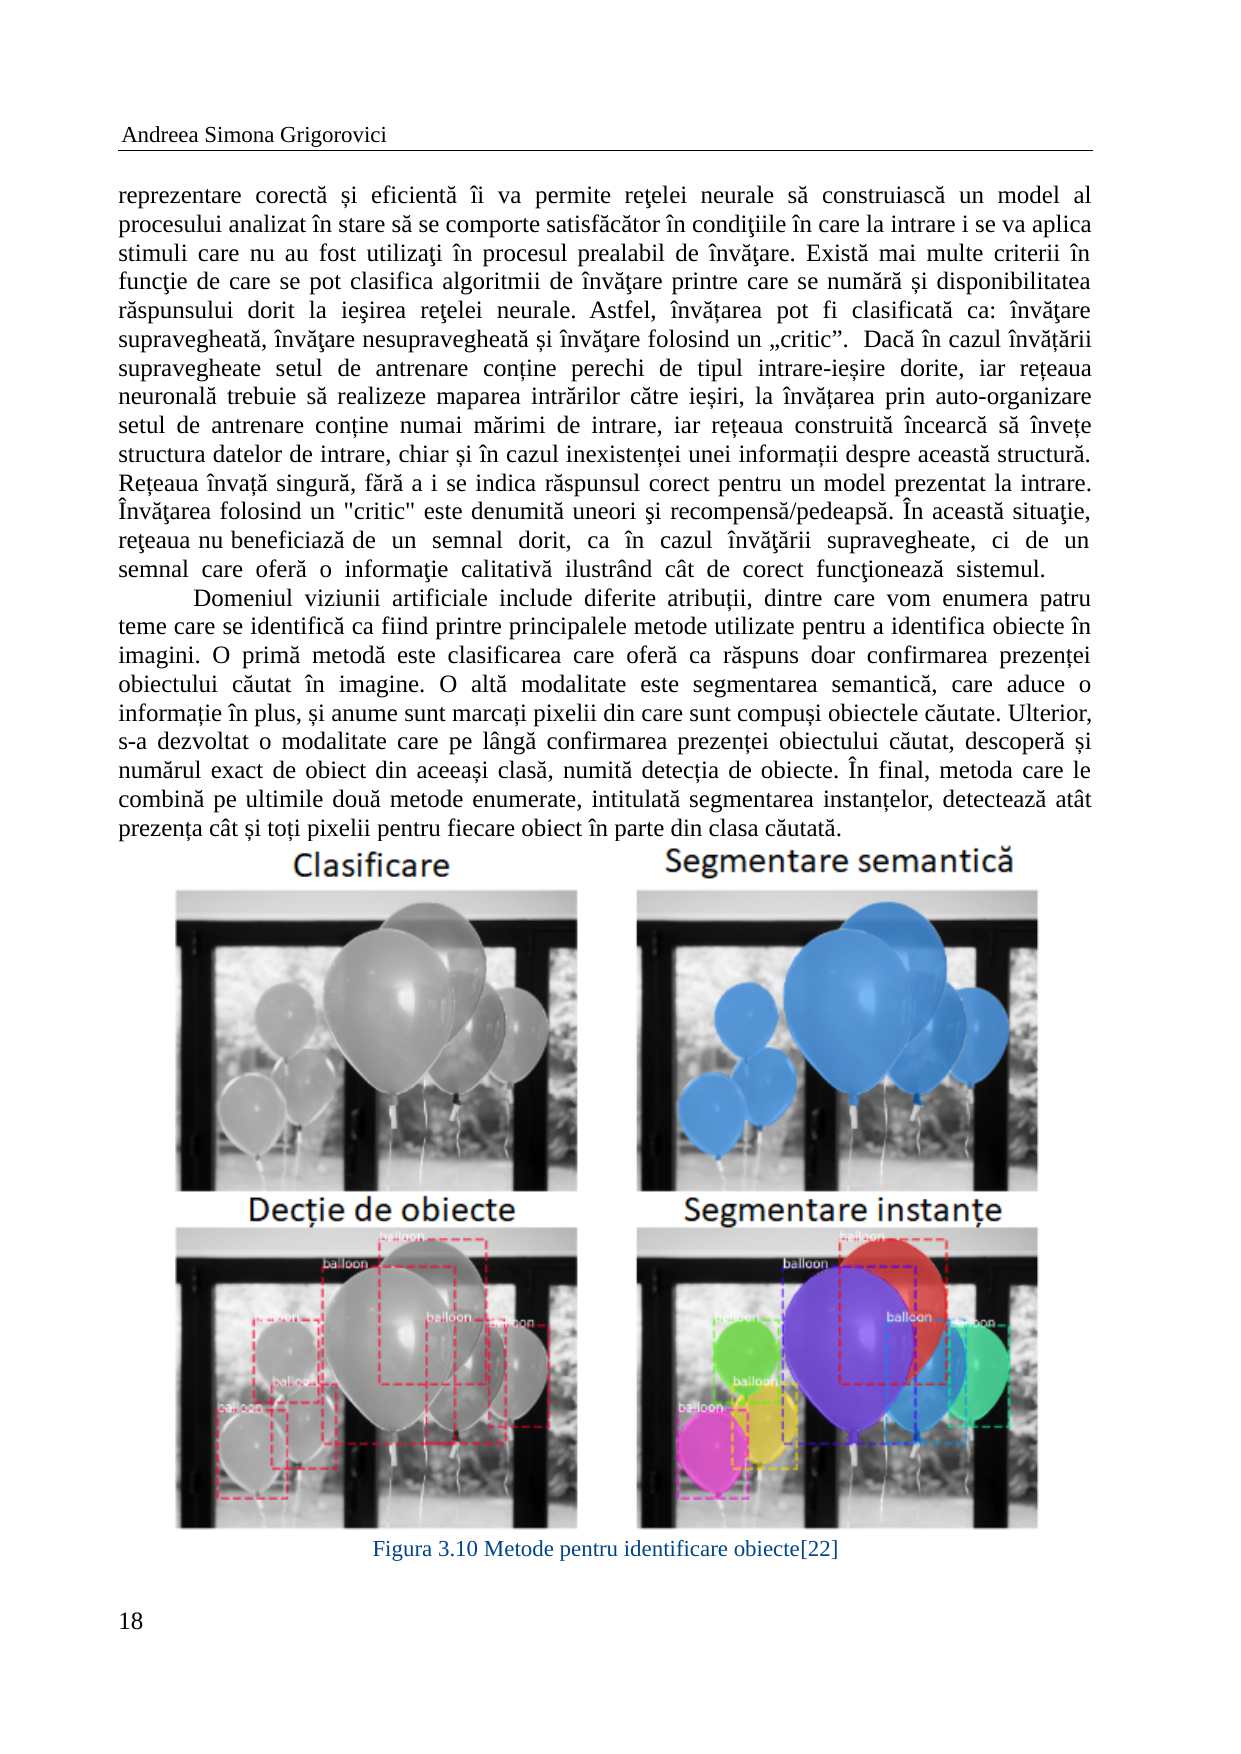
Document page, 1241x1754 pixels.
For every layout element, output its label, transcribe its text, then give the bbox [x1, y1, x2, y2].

text Domeniul viziunii artificiale include diferite atribuții, dintre care vom enumera patru teme care se identifică ca fiind printre principalele metode utilizate pentru a identifica obiecte în imagini. O primă metodă este clasificarea care oferă ca răspuns doar confirmarea prezenței obiectului căutat în imagine. O altă modalitate este segmentarea semantică, care aduce o informație în plus, și anume sunt marcați pixelii din care sunt compuși obiectele căutate. Ulterior, s-a dezvoltat o modalitate care pe lângă confirmarea prezenței obiectului căutat, descoperă și numărul exact de obiect din aceeași clasă, numită detecția de obiecte. În final, metoda care le combină pe ultimile două metode enumerate, intitulată segmentarea instanțelor, detectează atât prezența cât și toți pixelii pentru fiecare obiect în parte din clasa căutată. [118, 583, 1093, 841]
text Figura 3.10 Metode pentru identificare obiecte[22] [164, 1536, 1047, 1562]
text reprezentare corectă și eficientă îi va permite reţelei neurale să construiască un model al procesului analizat în stare să se comporte satisfăcător în condiţiile în care la intrare i se va aplica stimuli care nu au fost utilizaţi în procesul prealabil de învăţare. Există mai multe criterii în funcţie de care se pot clasifica algoritmii de învăţare printre care se numără și disponibilitatea răspunsului dorit la ieşirea reţelei neurale. Astfel, învățarea pot fi clasificată ca: învăţare supravegheată, învăţare nesupravegheată și învăţare folosind un „critic”. Dacă în cazul învățării supravegheate setul de antrenare conține perechi de tipul intrare-ieșire dorite, iar rețeaua neuronală trebuie să realizeze maparea intrărilor către ieșiri, la învățarea prin auto-organizare setul de antrenare conține numai mărimi de intrare, iar rețeaua construită încearcă să învețe structura datelor de intrare, chiar și în cazul inexistenței unei informații despre această structură. Rețeaua învață singură, fără a i se indica răspunsul corect pentru un model prezentat la intrare. Învăţarea folosind un "critic" este denumită uneori şi recompensă/pedeapsă. În această situaţie, reţeaua nu beneficiază de un semnal dorit, ca în cazul învăţării supravegheate, ci de un semnal care oferă o informaţie calitativă ilustrând cât de corect funcţionează sistemul. [118, 180, 1093, 583]
picture [163, 841, 1047, 1536]
